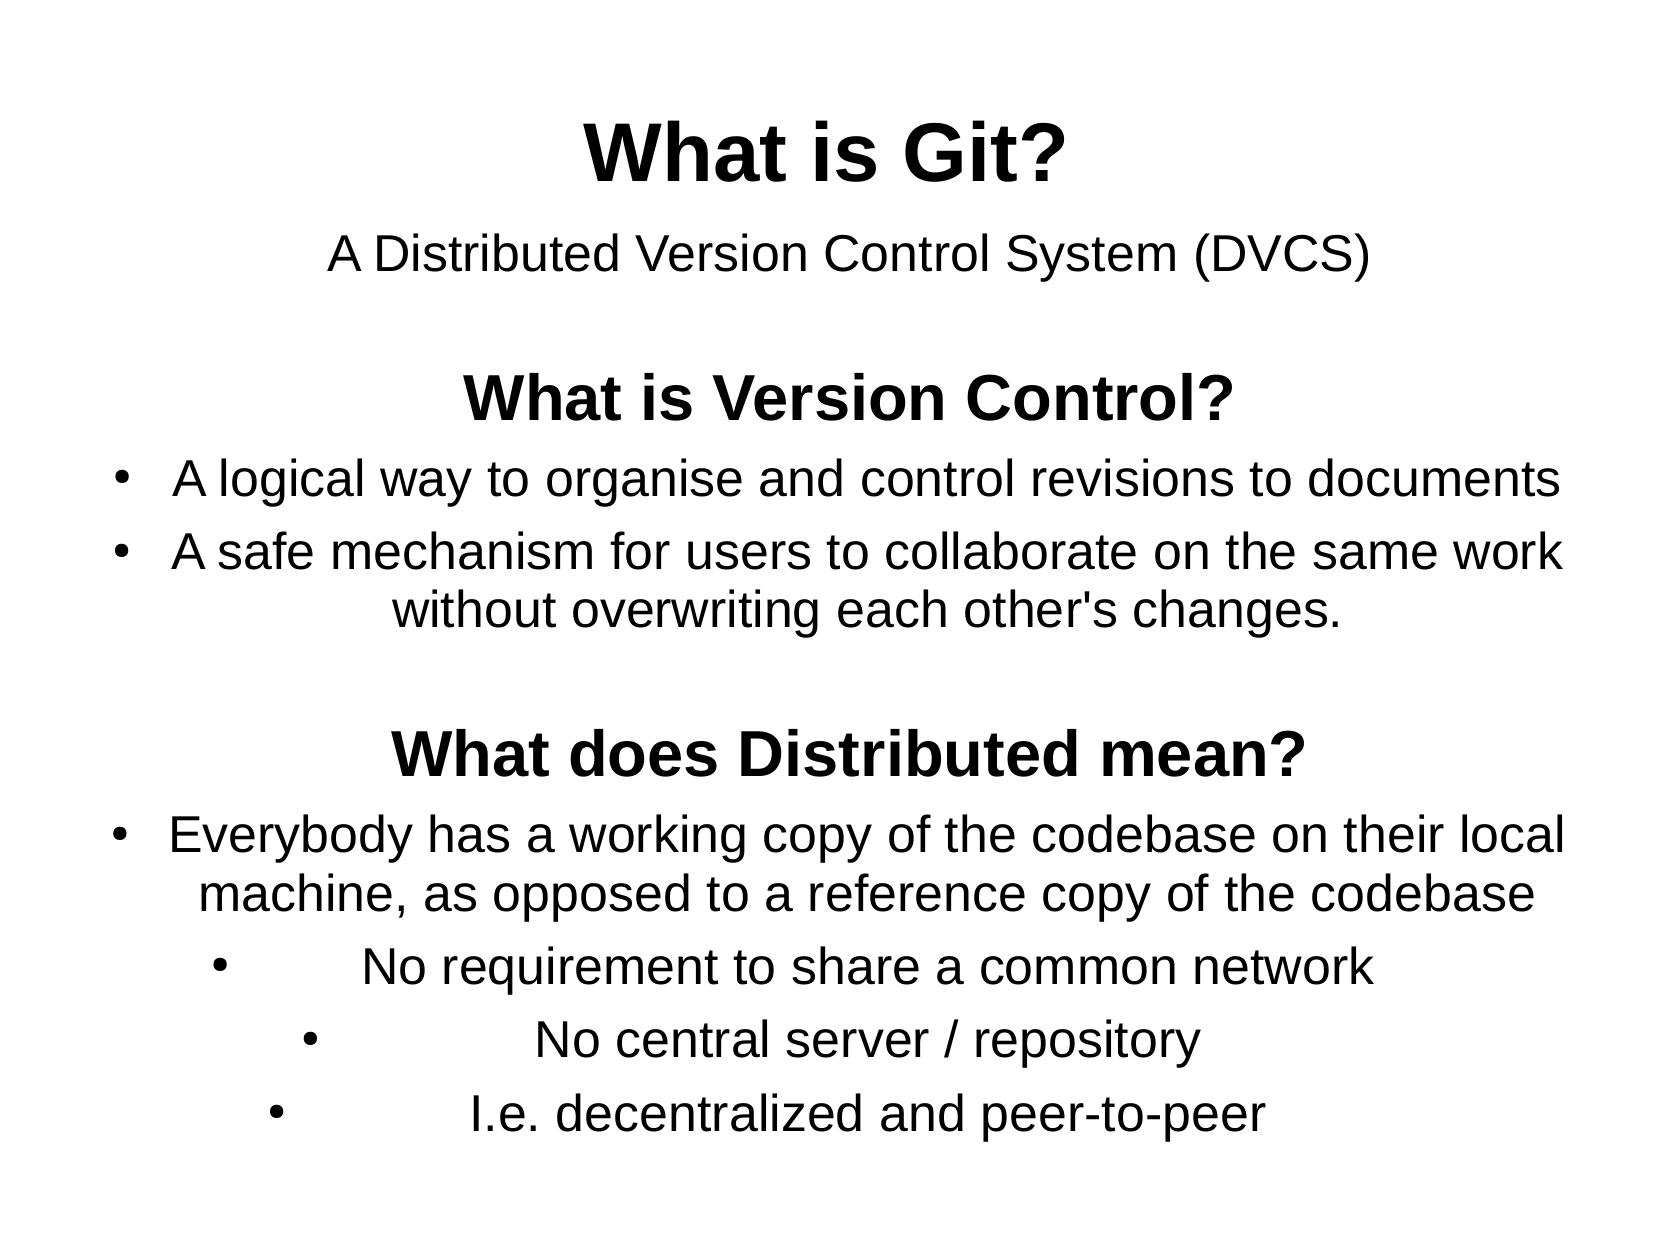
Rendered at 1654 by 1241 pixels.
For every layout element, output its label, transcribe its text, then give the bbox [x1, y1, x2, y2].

list A Distributed Version Control System (DVCS) What is Version Control? A logical way to organise and control revisions to documents A safe mechanism for users to collaborate on the same work without overwriting each other's changes. What does Distributed mean? Everybody has a working copy of the codebase on their local machine, as opposed to a reference copy of the codebase No requirement to share a common network No central server / repository I.e. decentralized and peer-to-peer [106, 224, 1595, 1170]
title What is Git? [82, 49, 1571, 257]
